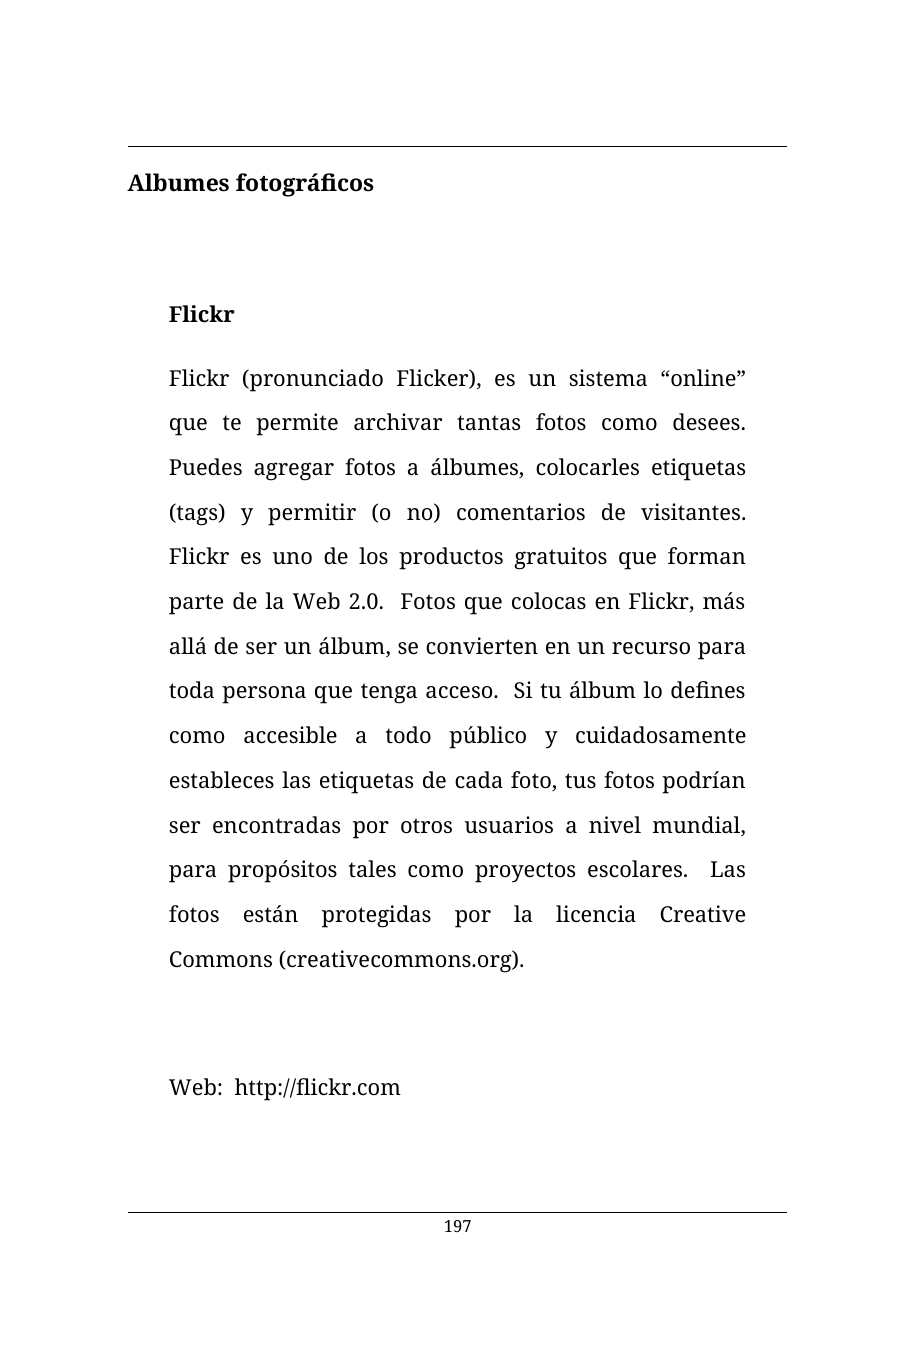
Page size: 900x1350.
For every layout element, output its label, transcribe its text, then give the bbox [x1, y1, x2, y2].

table_header Flickr Flickr (pronunciado Flicker), es un sistema “online” que te permite archivar tantas fotos como desees. Puedes agregar fotos a álbumes, colocarles etiquetas (tags) y permitir (o no) comentarios de visitantes. Flickr es uno de los productos gratuitos que forman parte de la Web 2.0. Fotos que colocas en Flickr, más allá de ser un álbum, se convierten en un recurso para toda persona que tenga acceso. Si tu álbum lo defines como accesible a todo público y cuidadosamente estableces las etiquetas de cada foto, tus fotos podrían ser encontradas por otros usuarios a nivel mundial, para propósitos tales como proyectos escolares. Las fotos están protegidas por la licencia Creative Commons (creativecommons.org). Web: http://flickr.com [154, 275, 762, 1127]
subtitle Albumes fotográficos [127, 167, 787, 198]
